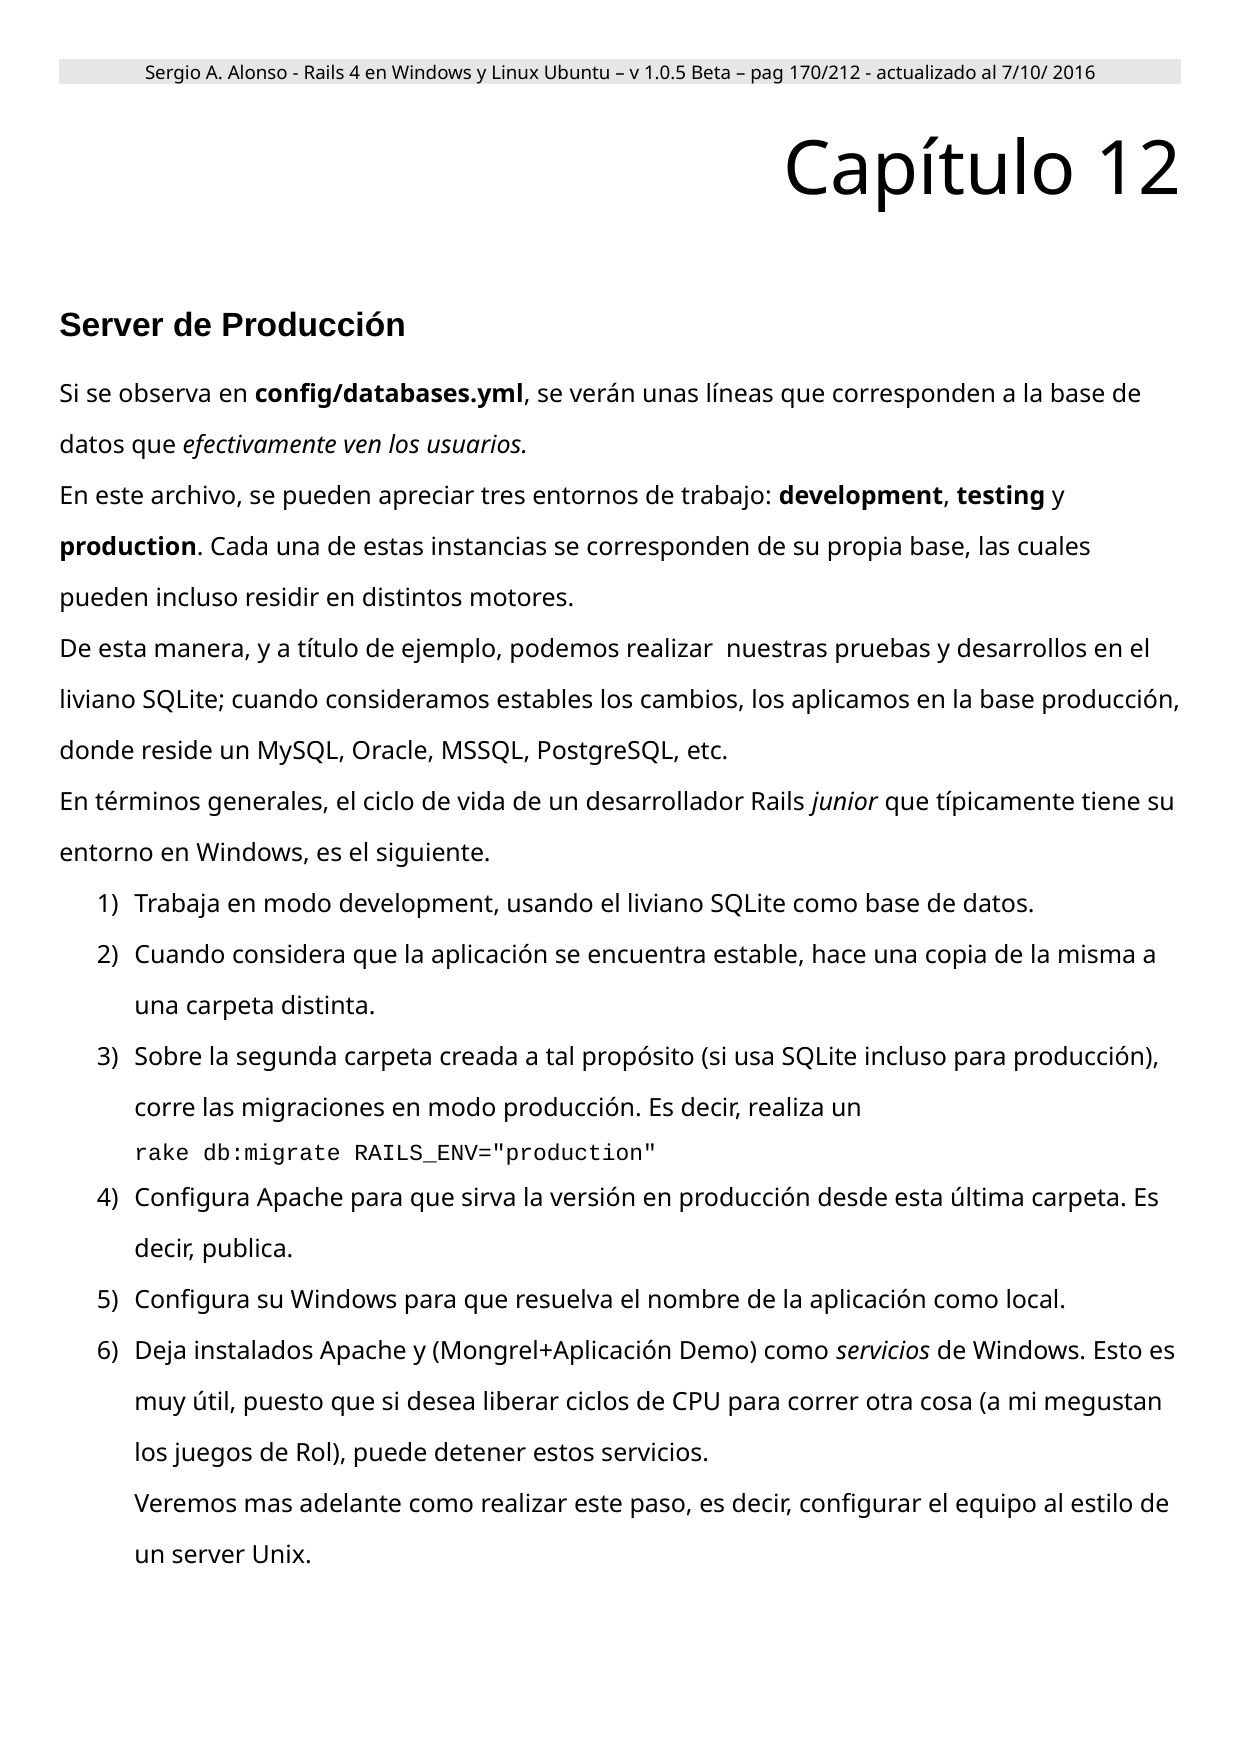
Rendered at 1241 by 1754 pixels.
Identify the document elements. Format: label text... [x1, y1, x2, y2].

list Sobre la segunda carpeta creada a tal propósito (si usa SQLite incluso para producción), corre las migraciones en modo producción. Es decir, realiza un [97, 1039, 1181, 1124]
list rake db:migrate RAILS_ENV="production" [97, 1141, 1181, 1167]
list Veremos mas adelante como realizar este paso, es decir, configurar el equipo al estilo de un server Unix. [97, 1486, 1181, 1571]
text Capítulo 12 [59, 114, 1181, 216]
list Configura su Windows para que resuelva el nombre de la aplicación como local. [97, 1281, 1181, 1315]
subtitle Server de Producción [59, 305, 1181, 343]
list Trabaja en modo development, usando el liviano SQLite como base de datos. [97, 886, 1181, 920]
list Deja instalados Apache y (Mongrel+Aplicación Demo) como servicios de Windows. Esto es muy útil, puesto que si desea liberar ciclos de CPU para correr otra cosa (a mi megustan los juegos de Rol), puede detener estos servicios. [97, 1332, 1181, 1468]
list Cuando considera que la aplicación se encuentra estable, hace una copia de la misma a una carpeta distinta. [97, 937, 1181, 1022]
text Si se observa en config/databases.yml, se verán unas líneas que corresponden a la base de datos que efectivamente ven los usuarios. [59, 375, 1181, 460]
list Configura Apache para que sirva la versión en producción desde esta última carpeta. Es decir, publica. [97, 1179, 1181, 1264]
text En este archivo, se pueden apreciar tres entornos de trabajo: development, testing y production. Cada una de estas instancias se corresponden de su propia base, las cuales pueden incluso residir en distintos motores. [59, 477, 1181, 613]
text De esta manera, y a título de ejemplo, podemos realizar nuestras pruebas y desarrollos en el liviano SQLite; cuando consideramos estables los cambios, los aplicamos en la base producción, donde reside un MySQL, Oracle, MSSQL, PostgreSQL, etc. [59, 630, 1181, 767]
text En términos generales, el ciclo de vida de un desarrollador Rails junior que típicamente tiene su entorno en Windows, es el siguiente. [59, 783, 1181, 869]
